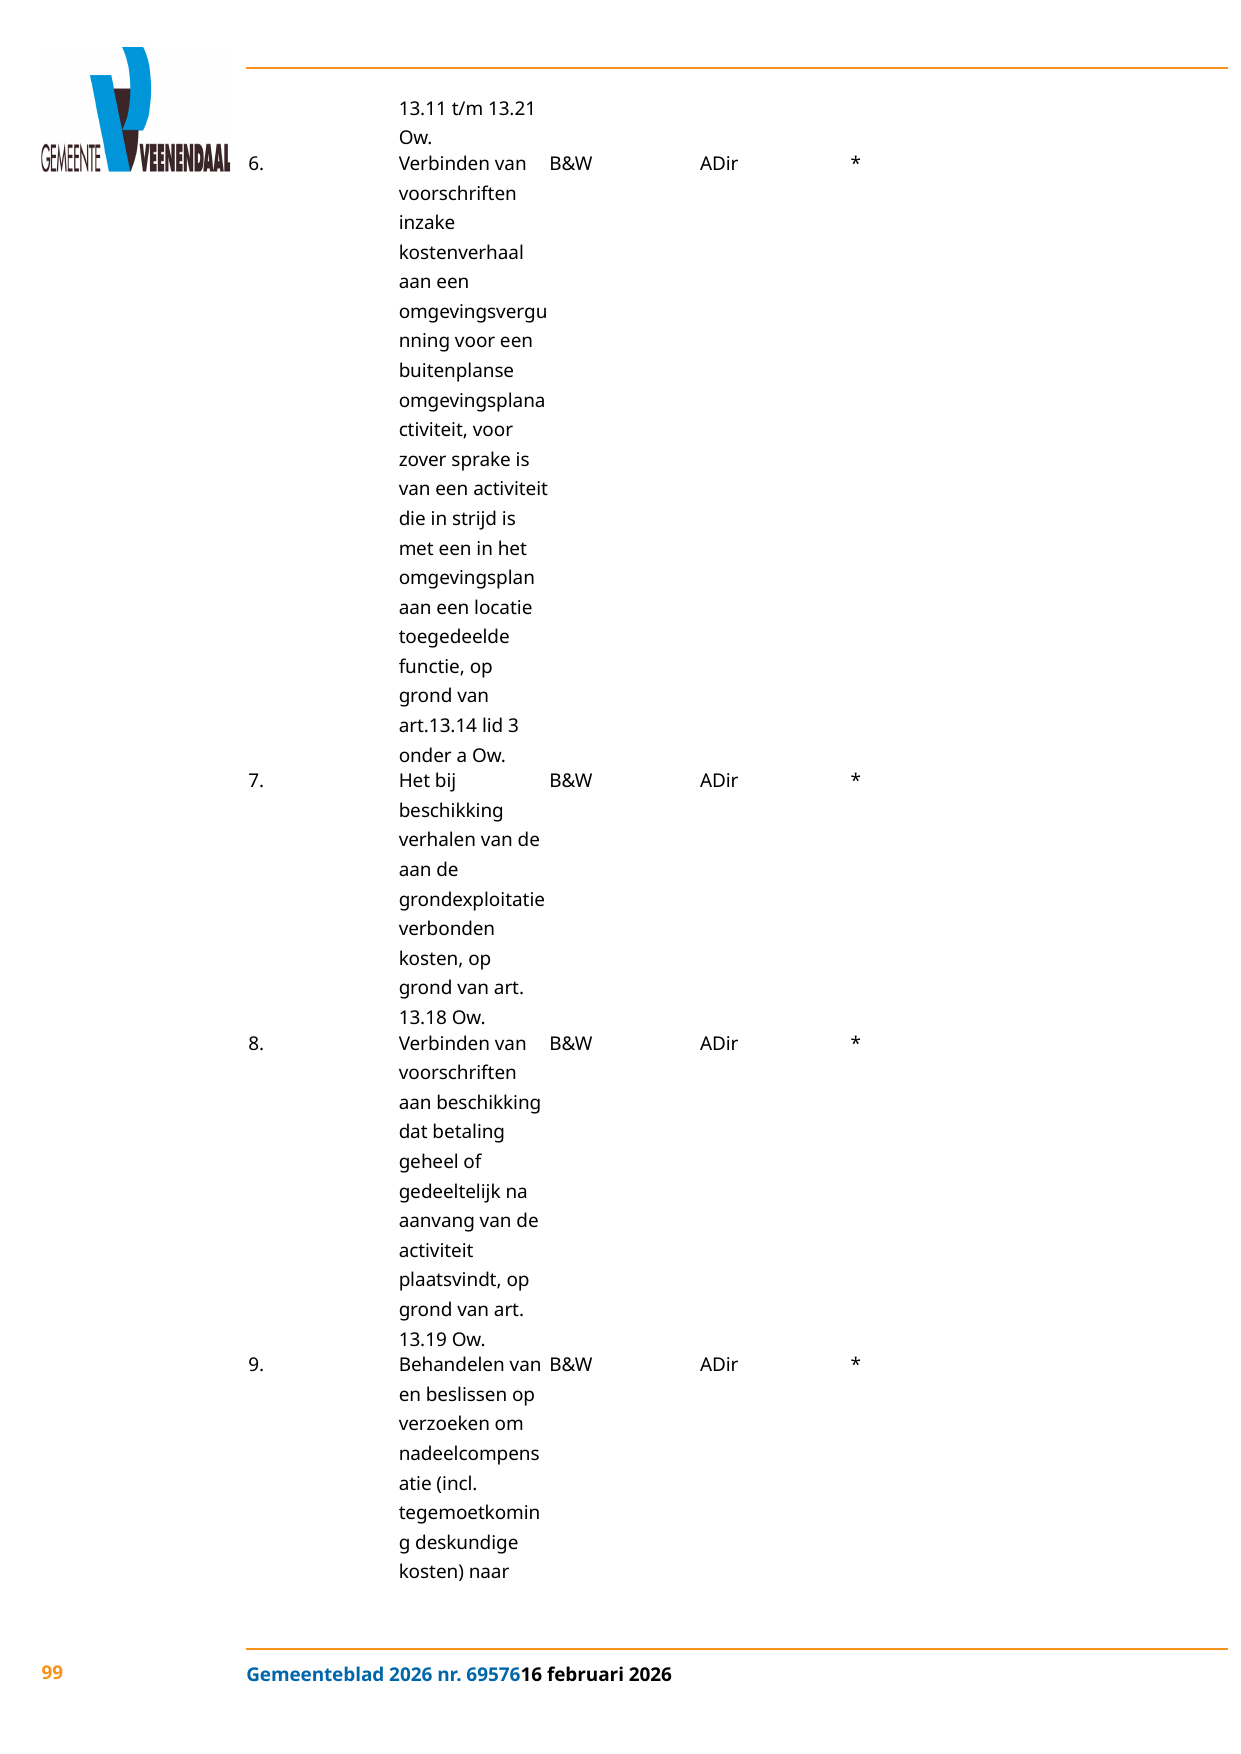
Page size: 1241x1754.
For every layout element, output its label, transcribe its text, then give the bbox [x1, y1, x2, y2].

table_cell [1001, 95, 1152, 150]
table_cell * [850, 1351, 1001, 1584]
table_cell [1001, 768, 1152, 1030]
table_cell [700, 95, 850, 150]
table_cell ADir [700, 1030, 850, 1351]
table_cell [549, 95, 700, 150]
table_cell * [850, 1030, 1001, 1351]
table_cell 13.11 t/m 13.21 Ow. [399, 95, 549, 150]
table_cell Verbinden van voorschriften inzake kostenverhaal aan een omgevingsvergunning voor een buitenplanse omgevingsplanactiviteit, voor zover sprake is van een activiteit die in strijd is met een in het omgevingsplan aan een locatie toegedeelde functie, op grond van art.13.14 lid 3 onder a Ow. [399, 150, 549, 767]
table_cell B&W [549, 1351, 700, 1584]
table_cell B&W [549, 1030, 700, 1351]
table_cell ADir [700, 150, 850, 767]
table_cell [1001, 1351, 1152, 1584]
table_cell [850, 95, 1001, 150]
table_cell ADir [700, 1351, 850, 1584]
table_cell B&W [549, 150, 700, 767]
table_cell [1001, 1030, 1152, 1351]
table_cell Het bij beschikking verhalen van de aan de grondexploitatie verbonden kosten, op grond van art. 13.18 Ow. [399, 768, 549, 1030]
table_cell [248, 95, 398, 150]
table_cell [248, 1351, 398, 1584]
table_cell [248, 768, 398, 1030]
table_cell B&W [549, 768, 700, 1030]
table_cell * [850, 768, 1001, 1030]
table_cell [248, 150, 398, 767]
picture [41, 47, 130, 172]
table_cell [248, 1030, 398, 1351]
picture [123, 47, 231, 172]
table_cell [1001, 150, 1152, 767]
table_cell * [850, 150, 1001, 767]
table_cell ADir [700, 768, 850, 1030]
table_cell Verbinden van voorschriften aan beschikking dat betaling geheel of gedeeltelijk na aanvang van de activiteit plaatsvindt, op grond van art. 13.19 Ow. [399, 1030, 549, 1351]
table_cell Behandelen van en beslissen op verzoeken om nadeelcompensatie (incl. tegemoetkoming deskundige kosten) naar [399, 1351, 549, 1584]
